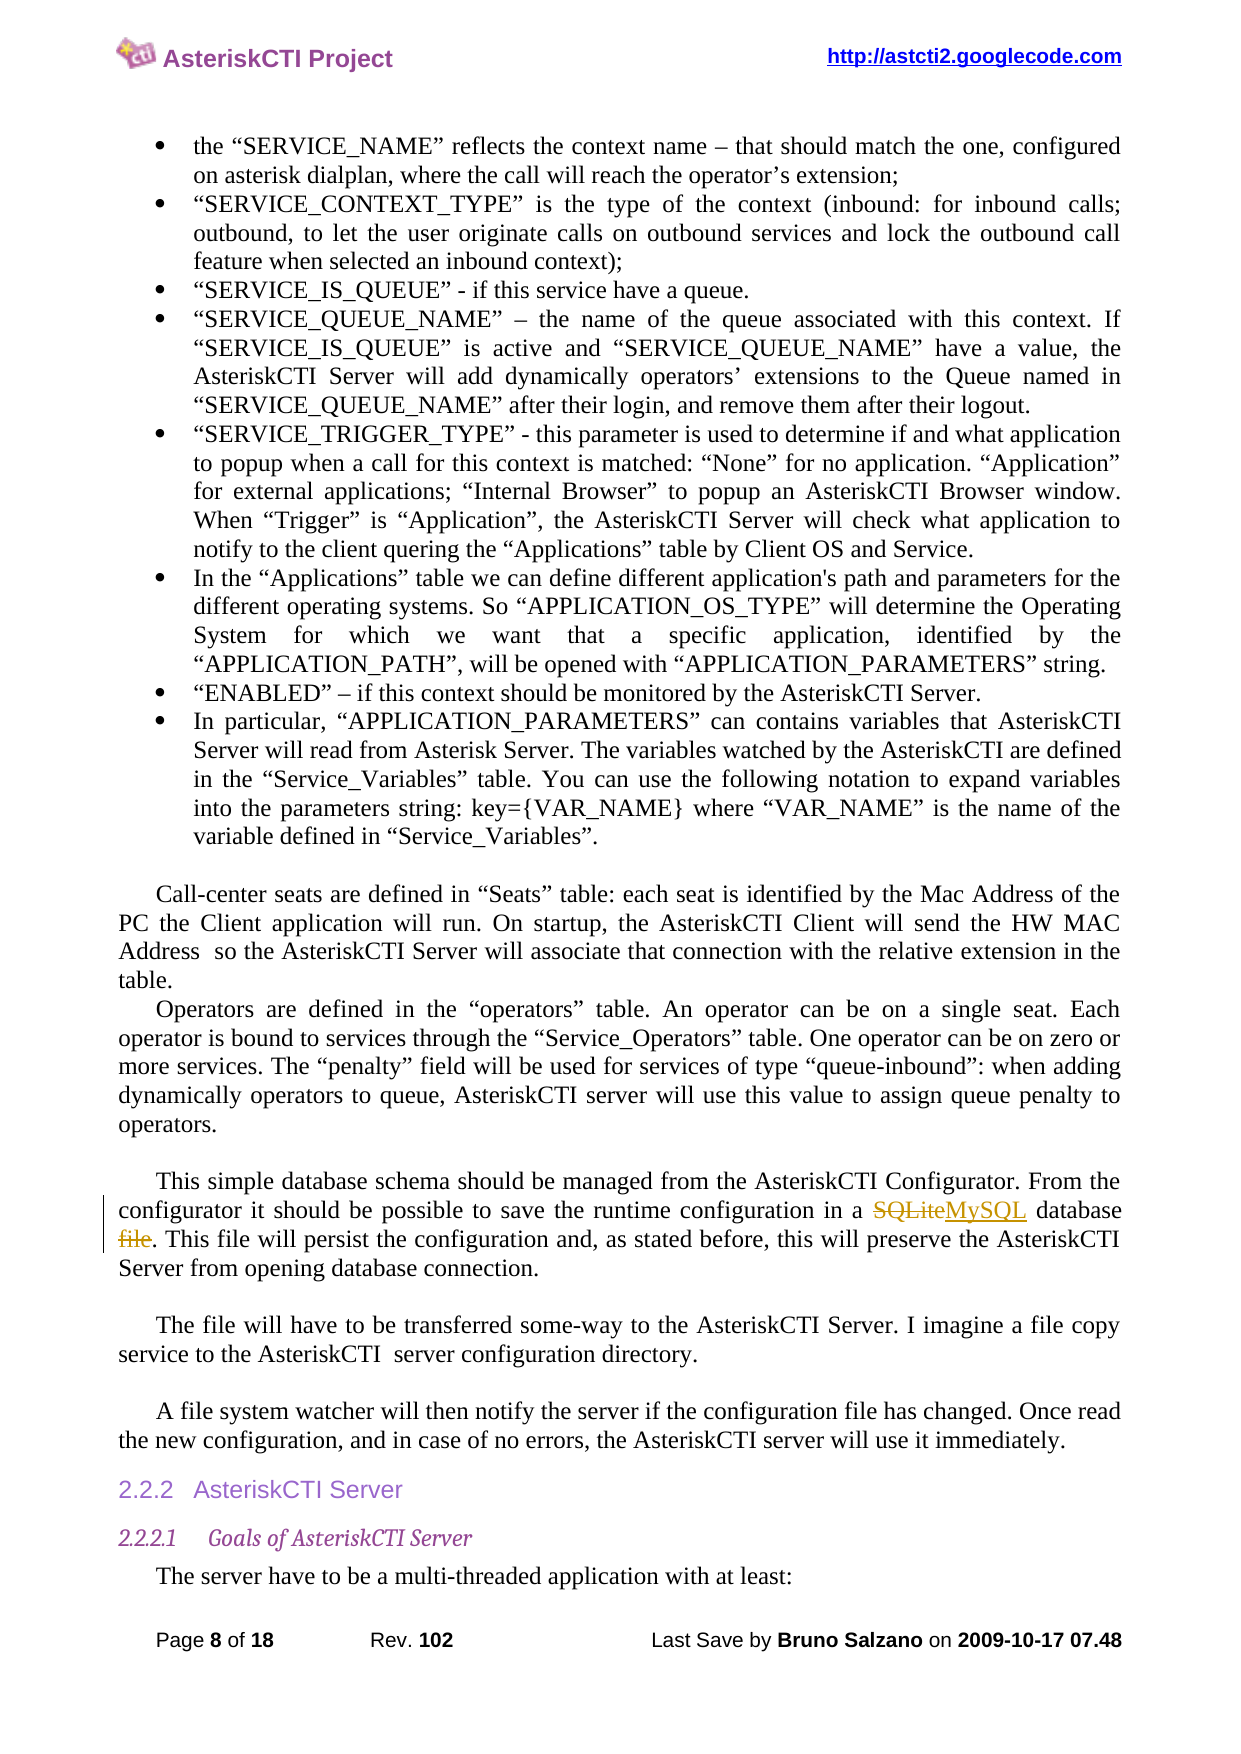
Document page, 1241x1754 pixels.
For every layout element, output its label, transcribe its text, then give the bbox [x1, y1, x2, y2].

list In the “Applications” table we can define different application's path and parameters for the different operating systems. So “APPLICATION_OS_TYPE” will determine the Operating System for which we want that a specific application, identified by the “APPLICATION_PATH”, will be opened with “APPLICATION_PARAMETERS” string. [156, 563, 1122, 678]
text Operators are defined in the “operators” table. An operator can be on a single seat. Each operator is bound to services through the “Service_Operators” table. One operator can be on zero or more services. The “penalty” field will be used for services of type “queue-inbound”: when adding dynamically operators to queue, AsteriskCTI server will use this value to assign queue penalty to operators. [118, 994, 1122, 1138]
list the “SERVICE_NAME” reflects the context name – that should match the one, configured on asterisk dialplan, where the call will reach the operator’s extension; [156, 131, 1122, 189]
list “SERVICE_TRIGGER_TYPE” - this parameter is used to determine if and what application to popup when a call for this context is matched: “None” for no application. “Application” for external applications; “Internal Browser” to popup an AsteriskCTI Browser window. When “Trigger” is “Application”, the AsteriskCTI Server will check what application to notify to the client quering the “Applications” table by Client OS and Service. [156, 419, 1122, 563]
list In particular, “APPLICATION_PARAMETERS” can contains variables that AsteriskCTI Server will read from Asterisk Server. The variables watched by the AsteriskCTI are defined in the “Service_Variables” table. You can use the following notation to expand variables into the parameters string: key={VAR_NAME} where “VAR_NAME” is the name of the variable defined in “Service_Variables”. [156, 706, 1122, 850]
subtitle Goals of AsteriskCTI Server [118, 1524, 1122, 1553]
text A file system watcher will then notify the server if the configuration file has changed. Once read the new configuration, and in case of no errors, the AsteriskCTI server will use it immediately. [118, 1396, 1122, 1454]
list “SERVICE_IS_QUEUE” - if this service have a queue. [156, 275, 1122, 304]
text This simple database schema should be managed from the AsteriskCTI Configurator. From the configurator it should be possible to save the runtime configuration in a MySQL database. This file will persist the configuration and, as stated before, this will preserve the AsteriskCTI Server from opening database connection. [118, 1166, 1122, 1281]
subtitle AsteriskCTI Server [118, 1475, 1122, 1503]
text The server have to be a multi-threaded application with at least: [118, 1561, 1122, 1590]
list “SERVICE_QUEUE_NAME” – the name of the queue associated with this context. If “SERVICE_IS_QUEUE” is active and “SERVICE_QUEUE_NAME” have a value, the AsteriskCTI Server will add dynamically operators’ extensions to the Queue named in “SERVICE_QUEUE_NAME” after their login, and remove them after their logout. [156, 304, 1122, 419]
list “ENABLED” – if this context should be monitored by the AsteriskCTI Server. [156, 678, 1122, 706]
list “SERVICE_CONTEXT_TYPE” is the type of the context (inbound: for inbound calls; outbound, to let the user originate calls on outbound services and lock the outbound call feature when selected an inbound context); [156, 189, 1122, 275]
text The file will have to be transferred some-way to the AsteriskCTI Server. I imagine a file copy service to the AsteriskCTI server configuration directory. [118, 1310, 1122, 1368]
text Call-center seats are defined in “Seats” table: each seat is identified by the Mac Address of the PC the Client application will run. On startup, the AsteriskCTI Client will send the HW MAC Address so the AsteriskCTI Server will associate that connection with the relative extension in the table. [118, 879, 1122, 994]
picture [116, 34, 157, 74]
